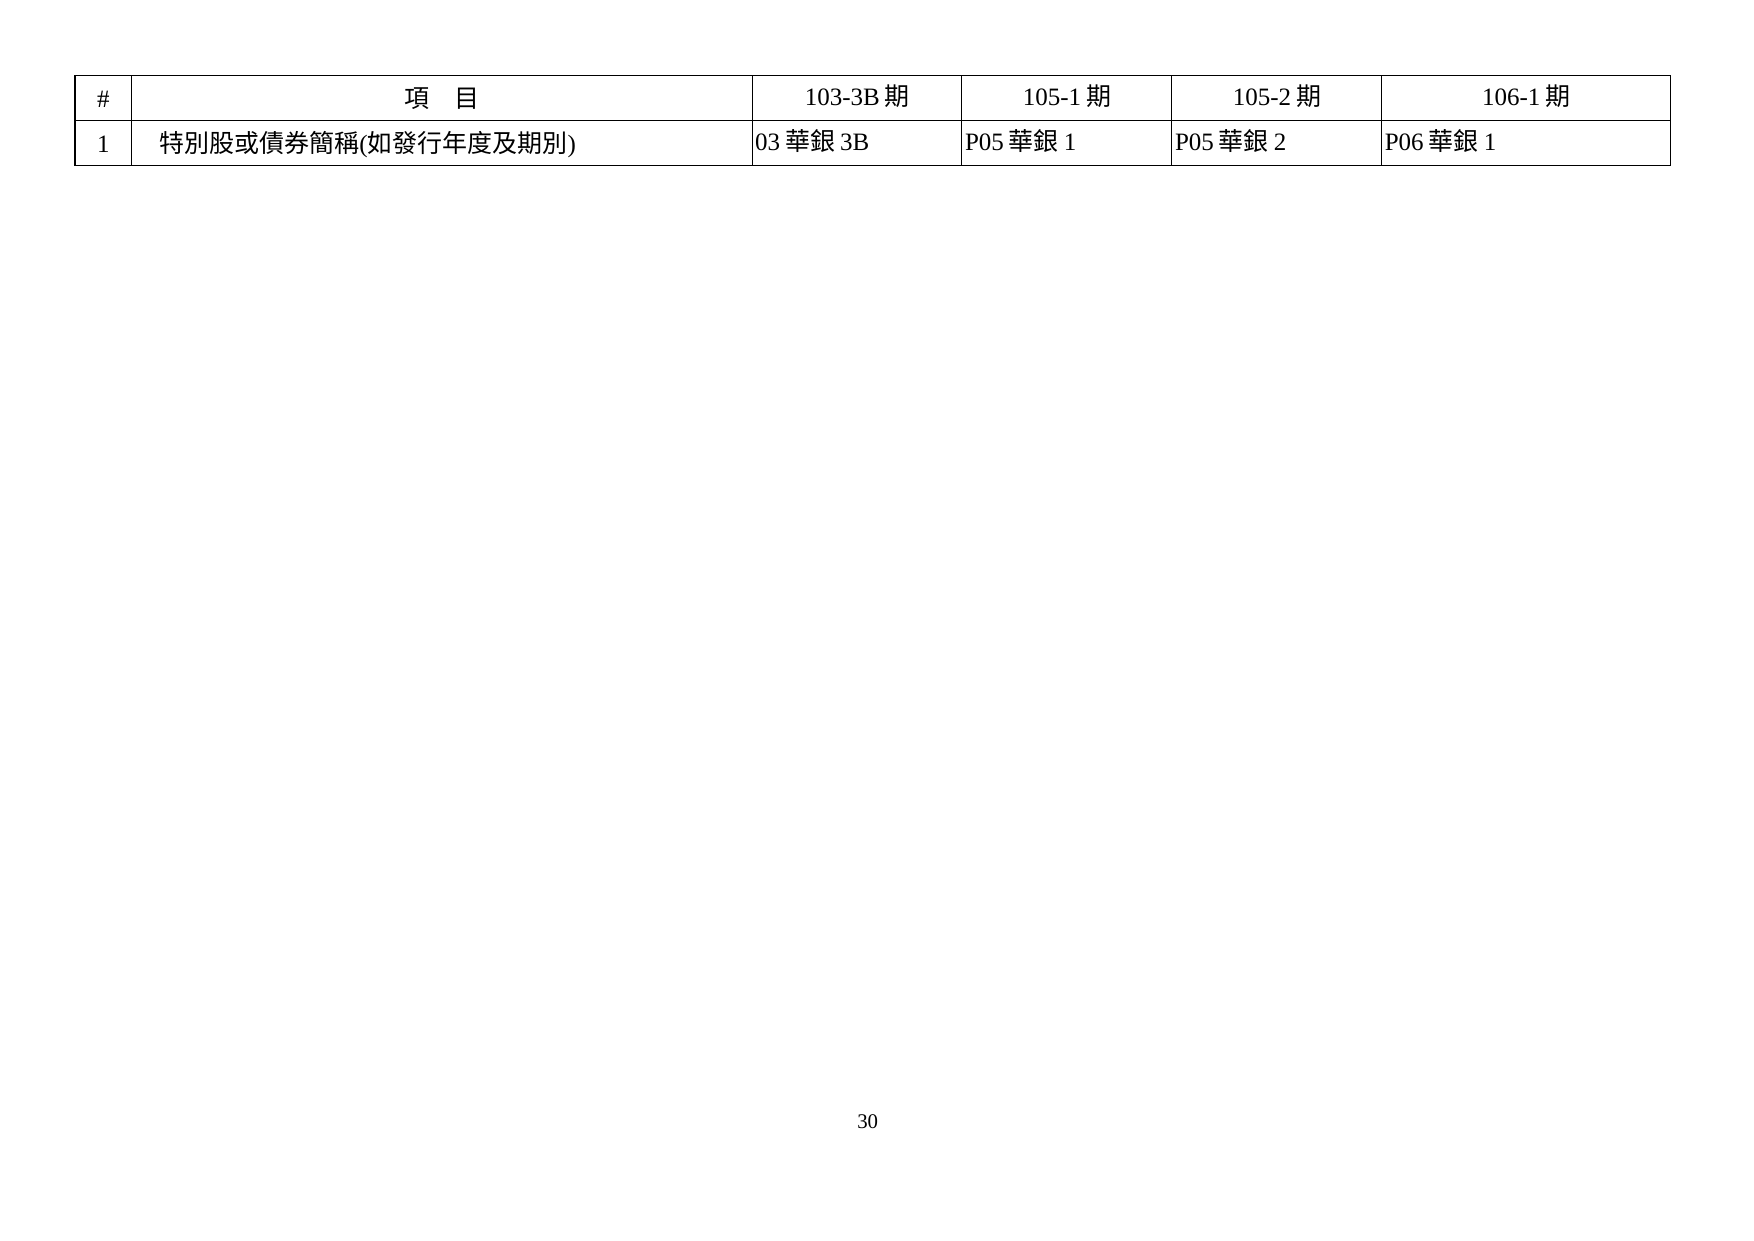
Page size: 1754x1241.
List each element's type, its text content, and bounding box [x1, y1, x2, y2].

table_header 106-1期 [1382, 76, 1670, 120]
table_header 項 目 [132, 76, 752, 120]
table_header 105-1期 [962, 76, 1171, 120]
table_cell 特別股或債券簡稱(如發行年度及期別) [132, 121, 752, 164]
table_cell P05華銀2 [1172, 121, 1381, 164]
table_header 105-2期 [1172, 76, 1381, 120]
table_cell 03華銀3B [753, 121, 961, 164]
table_cell 1 [76, 121, 131, 164]
table_cell P05華銀1 [962, 121, 1171, 164]
table_header 103-3B期 [753, 76, 961, 120]
table_header # [76, 76, 131, 120]
table_cell P06華銀1 [1382, 121, 1670, 164]
